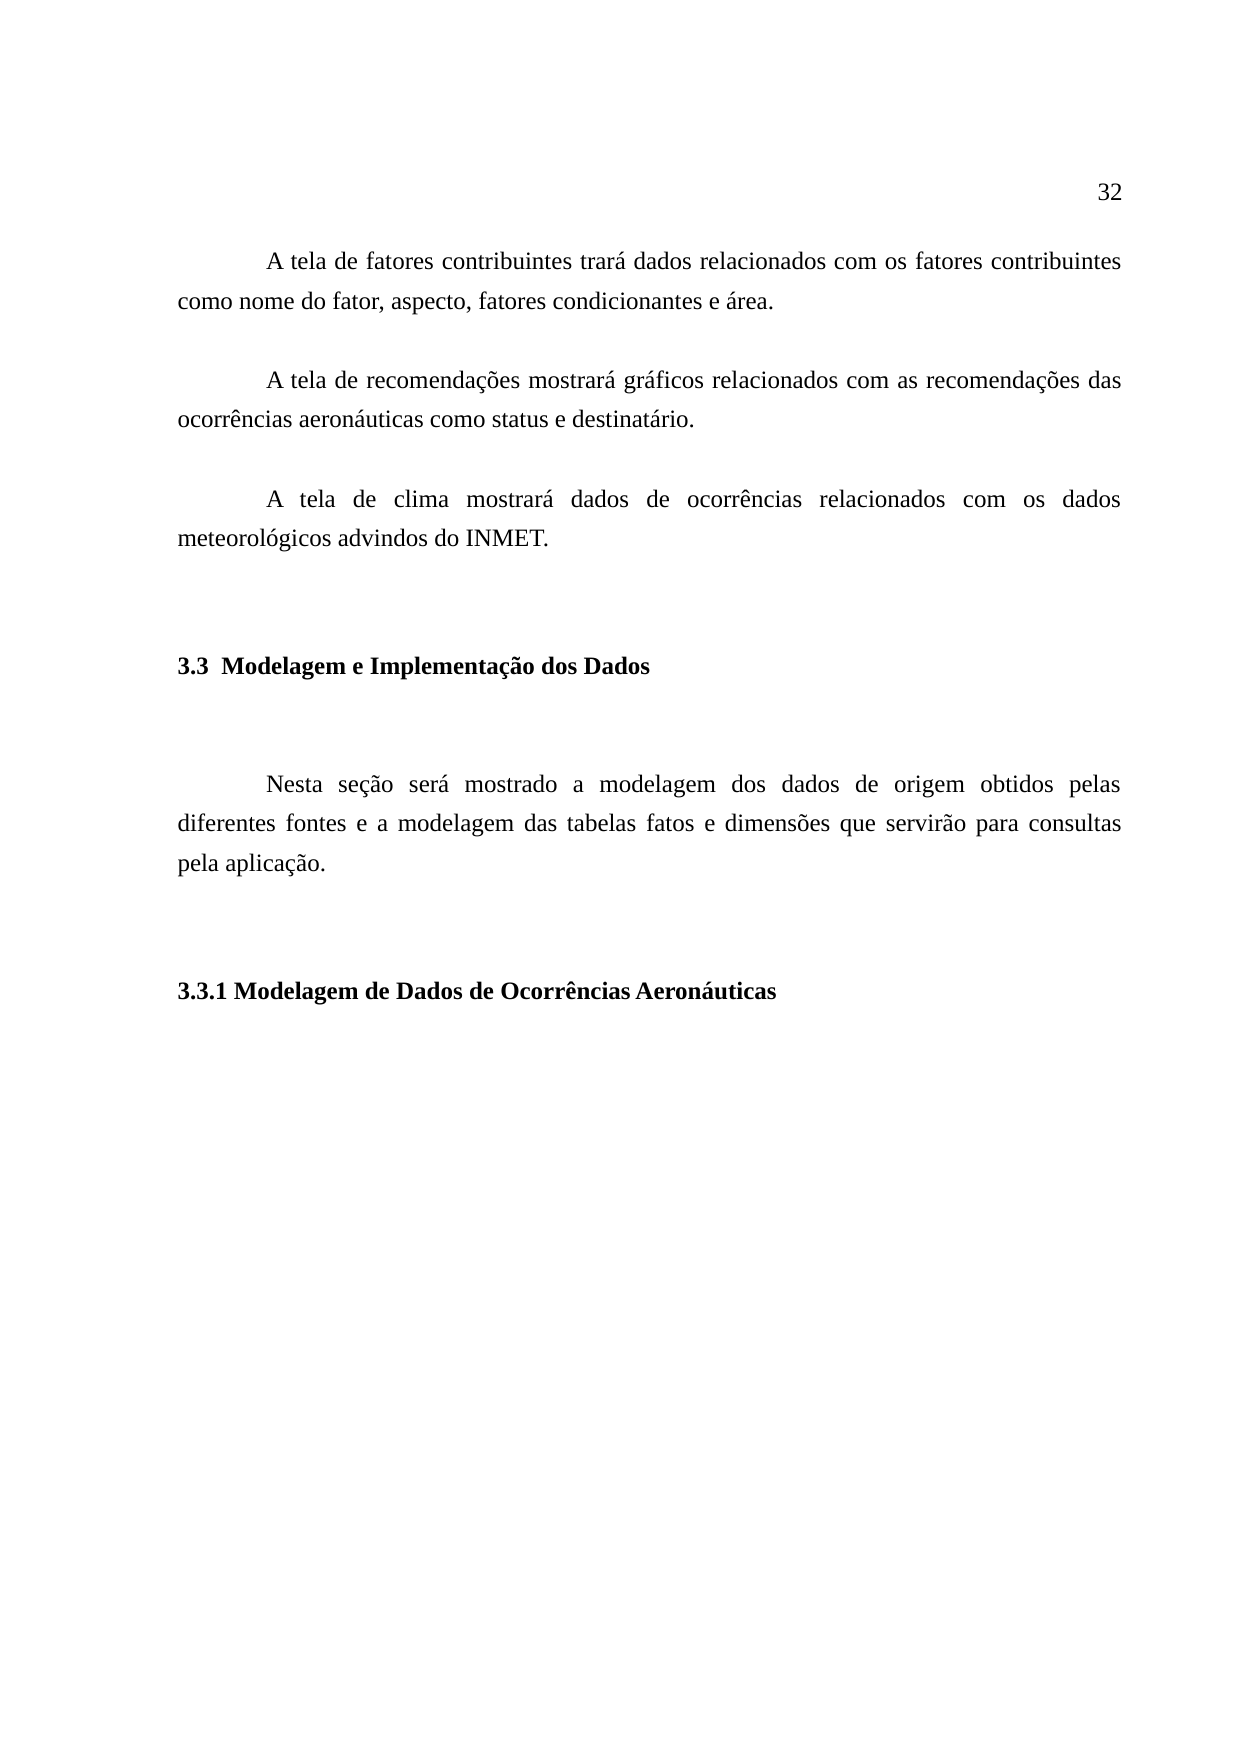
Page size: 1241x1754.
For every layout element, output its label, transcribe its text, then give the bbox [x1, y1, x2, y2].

subtitle Modelagem e Implementação dos Dados [177, 651, 1122, 680]
text Nesta seção será mostrado a modelagem dos dados de origem obtidos pelas diferentes fontes e a modelagem das tabelas fatos e dimensões que servirão para consultas pela aplicação. [177, 769, 1122, 877]
text A tela de recomendações mostrará gráficos relacionados com as recomendações das ocorrências aeronáuticas como status e destinatário. [177, 365, 1122, 433]
text A tela de fatores contribuintes trará dados relacionados com os fatores contribuintes como nome do fator, aspecto, fatores condicionantes e área. [177, 246, 1122, 314]
subtitle Modelagem de Dados de Ocorrências Aeronáuticas [177, 976, 1122, 1005]
text A tela de clima mostrará dados de ocorrências relacionados com os dados meteorológicos advindos do INMET. [177, 484, 1122, 552]
